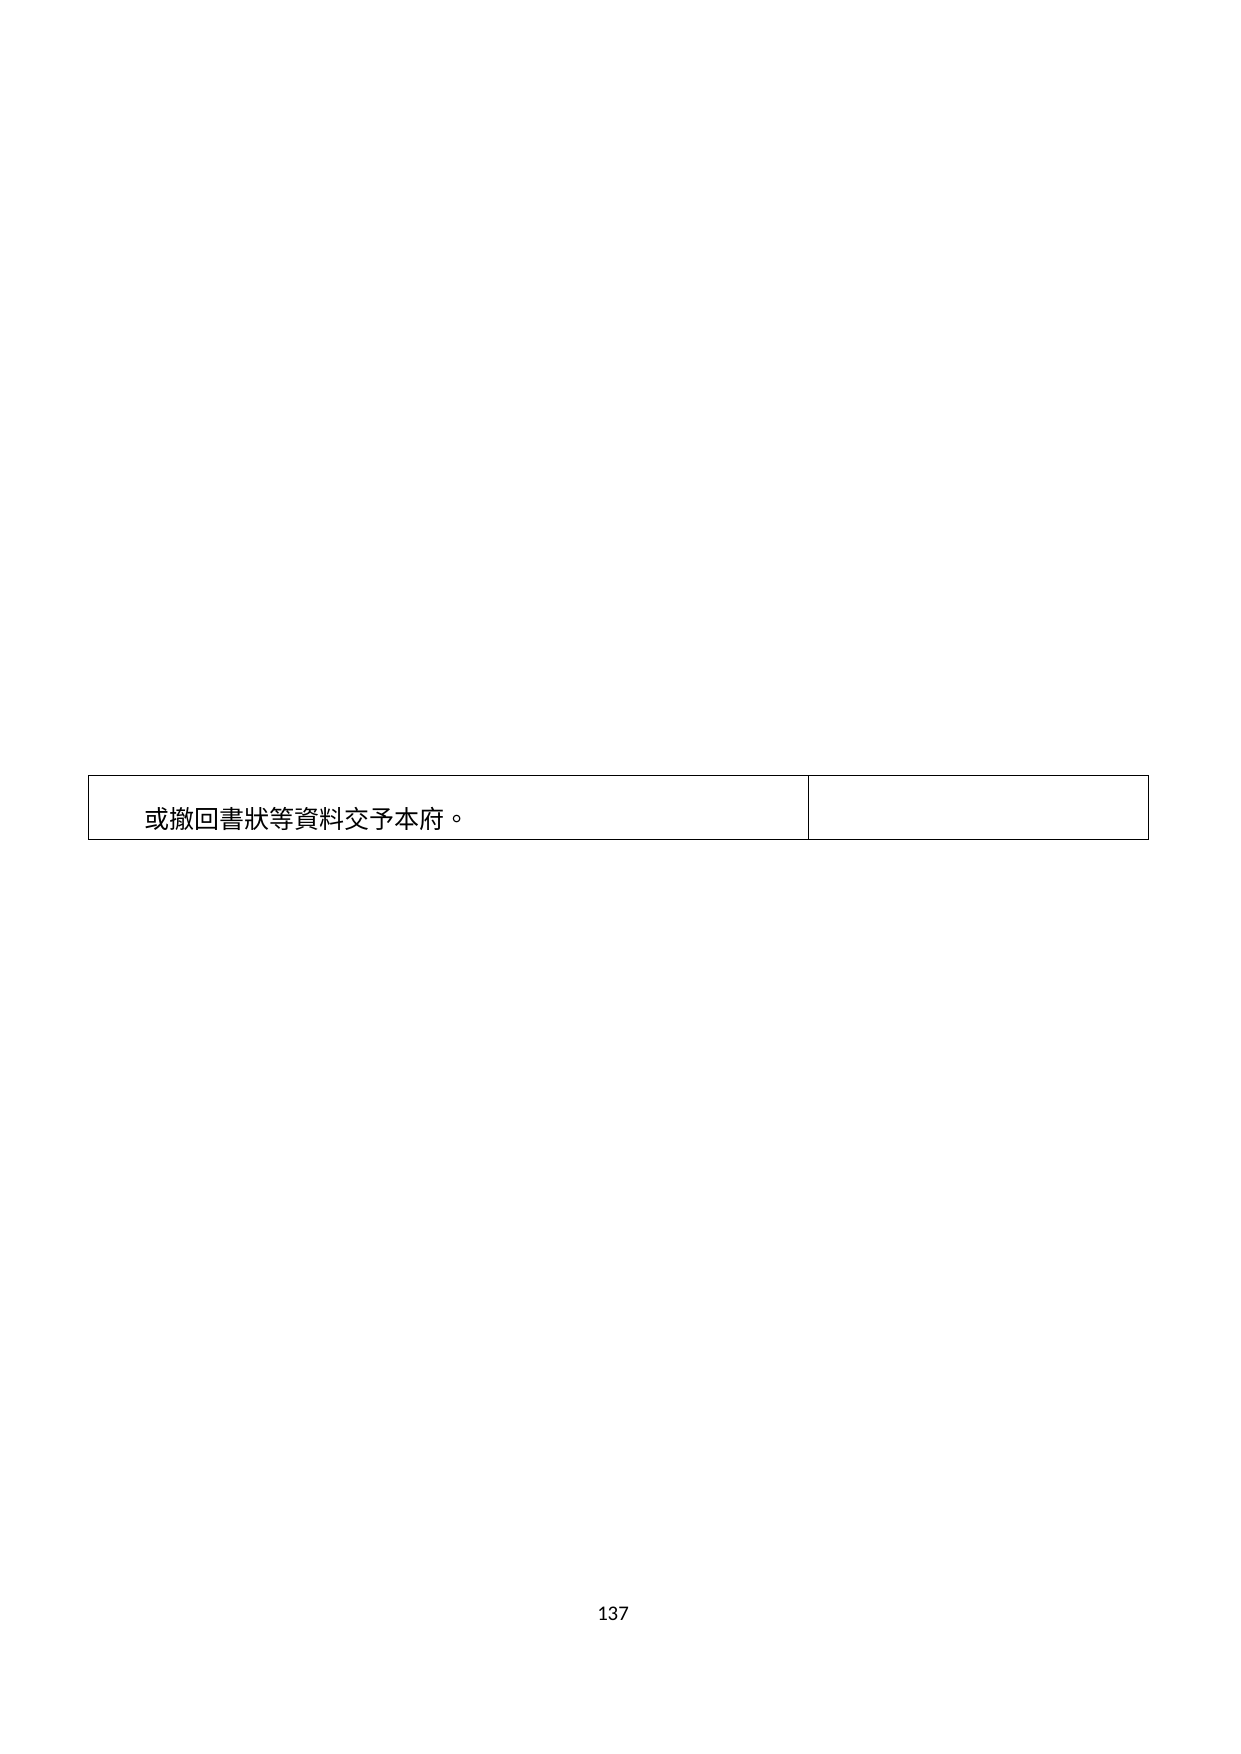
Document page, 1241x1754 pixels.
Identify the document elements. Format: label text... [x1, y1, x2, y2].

table_cell 或撤回書狀等資料交予本府。 [89, 776, 808, 838]
table_cell [809, 776, 1148, 838]
